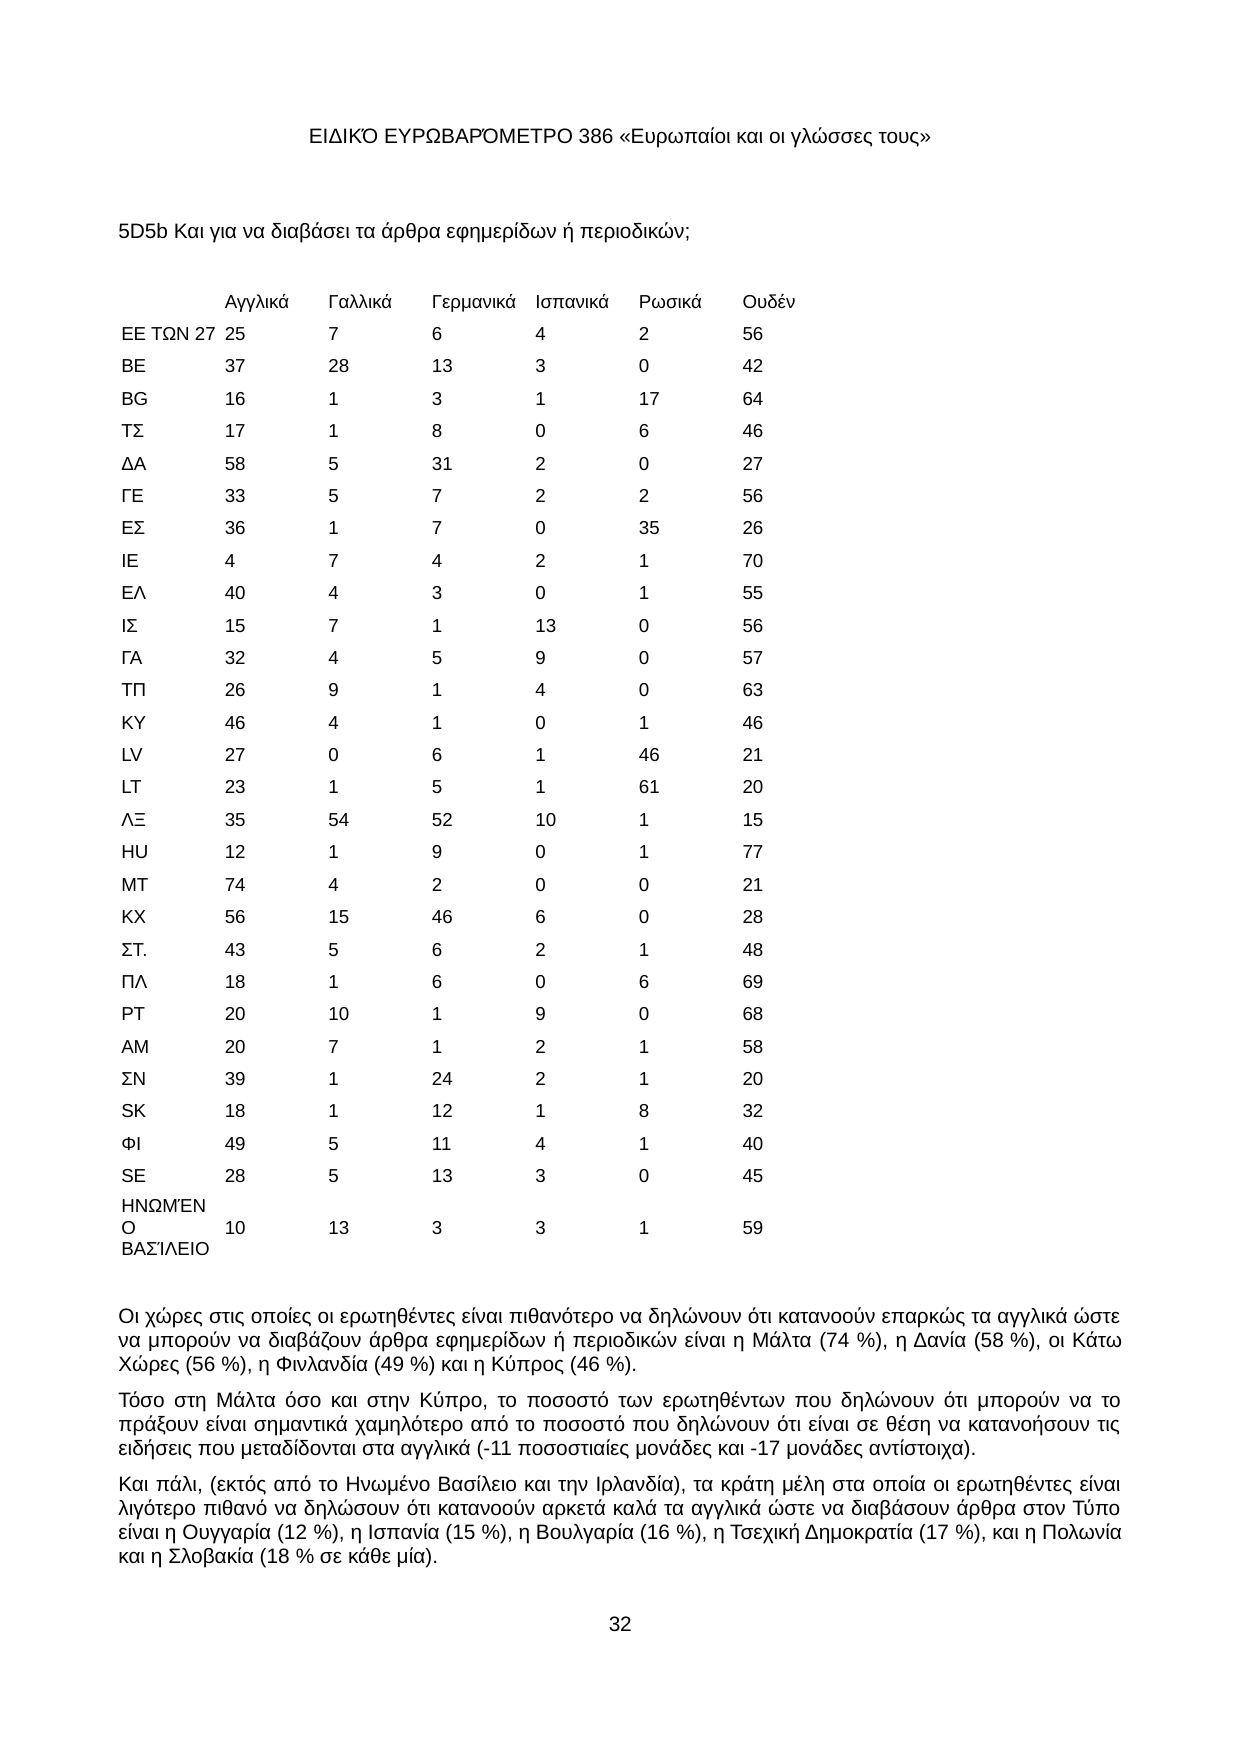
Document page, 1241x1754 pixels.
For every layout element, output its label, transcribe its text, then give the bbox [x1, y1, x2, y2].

table_cell 10 [532, 803, 636, 836]
table_cell 1 [325, 965, 429, 998]
table_cell 1 [325, 415, 429, 447]
table_cell 15 [222, 609, 325, 641]
table_cell 7 [325, 544, 429, 577]
table_cell ΠΛ [118, 965, 222, 998]
table_cell 70 [739, 544, 843, 577]
table_cell 5 [325, 1160, 429, 1192]
table_cell 1 [636, 1192, 739, 1263]
table_cell 0 [636, 641, 739, 674]
table_cell 46 [739, 706, 843, 738]
table_cell ΓΑ [118, 641, 222, 674]
table_cell 46 [636, 739, 739, 771]
table_cell 1 [325, 1095, 429, 1127]
table_cell ΕΣ [118, 512, 222, 544]
table_cell LV [118, 739, 222, 771]
table_header Αγγλικά [222, 285, 325, 317]
table_cell 6 [636, 965, 739, 998]
table_cell 3 [532, 350, 636, 382]
table_header Ρωσικά [636, 285, 739, 317]
table_cell 24 [429, 1063, 532, 1095]
table_cell 46 [429, 901, 532, 933]
table_cell 7 [325, 1030, 429, 1062]
table_cell 27 [222, 739, 325, 771]
table_cell 3 [429, 577, 532, 609]
table_cell 4 [532, 1127, 636, 1160]
table_cell 1 [636, 544, 739, 577]
table_cell 64 [739, 382, 843, 414]
table_cell 0 [532, 868, 636, 901]
table_cell SE [118, 1160, 222, 1192]
table_cell 63 [739, 674, 843, 706]
table_header Ισπανικά [532, 285, 636, 317]
table_cell ΛΞ [118, 803, 222, 836]
table_cell 27 [739, 447, 843, 479]
table_cell 3 [532, 1160, 636, 1192]
table_cell 40 [222, 577, 325, 609]
table_cell 4 [325, 641, 429, 674]
table_cell 74 [222, 868, 325, 901]
table_cell 39 [222, 1063, 325, 1095]
table_cell 0 [636, 868, 739, 901]
table_cell 12 [222, 836, 325, 868]
table_cell 43 [222, 933, 325, 965]
table_cell 1 [532, 739, 636, 771]
table_cell 35 [222, 803, 325, 836]
table_cell 20 [739, 771, 843, 803]
table_cell 20 [739, 1063, 843, 1095]
table_cell 10 [222, 1192, 325, 1263]
table_cell 7 [429, 512, 532, 544]
table_cell 0 [636, 998, 739, 1030]
table_cell 1 [532, 1095, 636, 1127]
table_cell 17 [222, 415, 325, 447]
table_cell 7 [325, 609, 429, 641]
table_cell 56 [222, 901, 325, 933]
table_cell 9 [532, 641, 636, 674]
table_cell 45 [739, 1160, 843, 1192]
table_cell ΗΝΩΜΈΝΟ ΒΑΣΊΛΕΙΟ [118, 1192, 222, 1263]
table_cell 4 [532, 318, 636, 350]
table_cell BG [118, 382, 222, 414]
table_cell 1 [532, 771, 636, 803]
table_cell 33 [222, 479, 325, 512]
table_header Γαλλικά [325, 285, 429, 317]
table_cell ΤΣ [118, 415, 222, 447]
table_cell 6 [429, 933, 532, 965]
table_cell 61 [636, 771, 739, 803]
table_cell 5 [325, 1127, 429, 1160]
table_cell ΚΧ [118, 901, 222, 933]
table_cell 1 [532, 382, 636, 414]
table_cell 28 [325, 350, 429, 382]
table_cell 1 [636, 933, 739, 965]
table_cell 48 [739, 933, 843, 965]
table_cell 13 [429, 350, 532, 382]
table_cell 13 [325, 1192, 429, 1263]
text 5D5b Και για να διαβάσει τα άρθρα εφημερίδων ή περιοδικών; [118, 219, 1122, 243]
table_cell 5 [325, 479, 429, 512]
table_cell 2 [532, 1063, 636, 1095]
table_cell 0 [532, 706, 636, 738]
table_cell 2 [532, 544, 636, 577]
table_cell 0 [636, 1160, 739, 1192]
table_cell 7 [429, 479, 532, 512]
table_cell 4 [429, 544, 532, 577]
table_cell 4 [325, 868, 429, 901]
table_cell 0 [532, 512, 636, 544]
table_cell 1 [325, 382, 429, 414]
table_cell 0 [636, 901, 739, 933]
table_cell 25 [222, 318, 325, 350]
table_cell 13 [429, 1160, 532, 1192]
table_cell 1 [636, 1063, 739, 1095]
table_cell 4 [532, 674, 636, 706]
table_cell 5 [429, 771, 532, 803]
table_cell ΓΕ [118, 479, 222, 512]
table_cell 26 [739, 512, 843, 544]
table_header Γερμανικά [429, 285, 532, 317]
table_cell 1 [429, 674, 532, 706]
table_cell 26 [222, 674, 325, 706]
text Τόσο στη Μάλτα όσο και στην Κύπρο, το ποσοστό των ερωτηθέντων που δηλώνουν ότι μπορούν να το πράξουν είναι σημαντικά χαμηλότερο από το ποσοστό που δηλώνουν ότι είναι σε θέση να κατανοήσουν τις ειδήσεις που μεταδίδονται στα αγγλικά (-11 ποσοστιαίες μονάδες και -17 μονάδες αντίστοιχα). [118, 1388, 1122, 1460]
table_cell 35 [636, 512, 739, 544]
table_cell 37 [222, 350, 325, 382]
table_cell 23 [222, 771, 325, 803]
text Οι χώρες στις οποίες οι ερωτηθέντες είναι πιθανότερο να δηλώνουν ότι κατανοούν επαρκώς τα αγγλικά ώστε να μπορούν να διαβάζουν άρθρα εφημερίδων ή περιοδικών είναι η Μάλτα (74 %), η Δανία (58 %), οι Κάτω Χώρες (56 %), η Φινλανδία (49 %) και η Κύπρος (46 %). [118, 1304, 1122, 1376]
table_cell 58 [739, 1030, 843, 1062]
table_cell 0 [532, 965, 636, 998]
table_cell LT [118, 771, 222, 803]
table_cell ΣΤ. [118, 933, 222, 965]
table_cell 1 [636, 577, 739, 609]
table_cell 32 [739, 1095, 843, 1127]
table_cell ΚΥ [118, 706, 222, 738]
table_cell 1 [636, 836, 739, 868]
table_cell 5 [325, 447, 429, 479]
table_cell 1 [325, 836, 429, 868]
table_cell 1 [636, 1030, 739, 1062]
table_cell 77 [739, 836, 843, 868]
table_cell SK [118, 1095, 222, 1127]
table_cell 11 [429, 1127, 532, 1160]
table_cell 68 [739, 998, 843, 1030]
table_cell 0 [636, 447, 739, 479]
table_cell 9 [429, 836, 532, 868]
table_cell 1 [636, 706, 739, 738]
table_cell 59 [739, 1192, 843, 1263]
table_cell ΔΑ [118, 447, 222, 479]
table_cell 1 [429, 609, 532, 641]
table_cell 1 [429, 1030, 532, 1062]
table_cell 15 [739, 803, 843, 836]
table_cell 9 [325, 674, 429, 706]
table_cell 6 [429, 318, 532, 350]
table_cell 57 [739, 641, 843, 674]
table_cell 9 [532, 998, 636, 1030]
table_cell 1 [325, 512, 429, 544]
table_cell 42 [739, 350, 843, 382]
table_cell 21 [739, 868, 843, 901]
table_cell 52 [429, 803, 532, 836]
table_cell 56 [739, 318, 843, 350]
table_cell 36 [222, 512, 325, 544]
table_cell 5 [429, 641, 532, 674]
table_cell PT [118, 998, 222, 1030]
table_cell 2 [636, 479, 739, 512]
table_cell 54 [325, 803, 429, 836]
table_cell 2 [532, 933, 636, 965]
table_cell 8 [429, 415, 532, 447]
table_cell 2 [636, 318, 739, 350]
table_cell MT [118, 868, 222, 901]
table_cell 46 [222, 706, 325, 738]
table_cell 3 [429, 1192, 532, 1263]
table_cell 12 [429, 1095, 532, 1127]
table_cell 15 [325, 901, 429, 933]
table_cell 21 [739, 739, 843, 771]
table_cell 32 [222, 641, 325, 674]
table_cell 17 [636, 382, 739, 414]
text Και πάλι, (εκτός από το Ηνωμένο Βασίλειο και την Ιρλανδία), τα κράτη μέλη στα οποία οι ερωτηθέντες είναι λιγότερο πιθανό να δηλώσουν ότι κατανοούν αρκετά καλά τα αγγλικά ώστε να διαβάσουν άρθρα στον Τύπο είναι η Ουγγαρία (12 %), η Ισπανία (15 %), η Βουλγαρία (16 %), η Τσεχική Δημοκρατία (17 %), και η Πολωνία και η Σλοβακία (18 % σε κάθε μία). [118, 1472, 1122, 1568]
table_cell ΙΣ [118, 609, 222, 641]
table_cell ΑΜ [118, 1030, 222, 1062]
table_cell 4 [325, 577, 429, 609]
table_cell 28 [739, 901, 843, 933]
table_cell 8 [636, 1095, 739, 1127]
table_cell 3 [429, 382, 532, 414]
table_cell 6 [429, 739, 532, 771]
table_cell ΤΠ [118, 674, 222, 706]
table_cell 1 [636, 1127, 739, 1160]
table_cell 28 [222, 1160, 325, 1192]
table_cell 0 [636, 609, 739, 641]
table_cell 4 [325, 706, 429, 738]
table_cell 4 [222, 544, 325, 577]
table_cell 0 [532, 836, 636, 868]
table_cell 5 [325, 933, 429, 965]
table_cell ΦΙ [118, 1127, 222, 1160]
table_cell 1 [325, 771, 429, 803]
table_cell ΣΝ [118, 1063, 222, 1095]
table_header Ουδέν [739, 285, 843, 317]
table_cell 0 [636, 674, 739, 706]
table_cell 49 [222, 1127, 325, 1160]
table_cell 13 [532, 609, 636, 641]
table_cell 0 [325, 739, 429, 771]
table_cell 10 [325, 998, 429, 1030]
table_cell 0 [636, 350, 739, 382]
table_cell 20 [222, 1030, 325, 1062]
table_cell 2 [532, 1030, 636, 1062]
table_cell 69 [739, 965, 843, 998]
table_cell 56 [739, 479, 843, 512]
table_cell 55 [739, 577, 843, 609]
table_cell BE [118, 350, 222, 382]
table_cell 31 [429, 447, 532, 479]
table_cell 46 [739, 415, 843, 447]
table_cell 3 [532, 1192, 636, 1263]
table_cell ΙΕ [118, 544, 222, 577]
table_cell 1 [325, 1063, 429, 1095]
table_cell 18 [222, 965, 325, 998]
table_cell 0 [532, 415, 636, 447]
table_cell 40 [739, 1127, 843, 1160]
table_cell 18 [222, 1095, 325, 1127]
table_cell 2 [532, 479, 636, 512]
table_cell 58 [222, 447, 325, 479]
table_cell 0 [532, 577, 636, 609]
table_cell 20 [222, 998, 325, 1030]
table_cell 1 [429, 706, 532, 738]
table_cell ΕΕ ΤΩΝ 27 [118, 318, 222, 350]
table_cell HU [118, 836, 222, 868]
table_cell 6 [532, 901, 636, 933]
table_cell 6 [636, 415, 739, 447]
table_cell 6 [429, 965, 532, 998]
table_cell 1 [636, 803, 739, 836]
table_header [118, 285, 222, 317]
table_cell 7 [325, 318, 429, 350]
table_cell 1 [429, 998, 532, 1030]
table_cell 2 [532, 447, 636, 479]
table_cell 2 [429, 868, 532, 901]
table_cell 56 [739, 609, 843, 641]
table_cell 16 [222, 382, 325, 414]
table_cell ΕΛ [118, 577, 222, 609]
